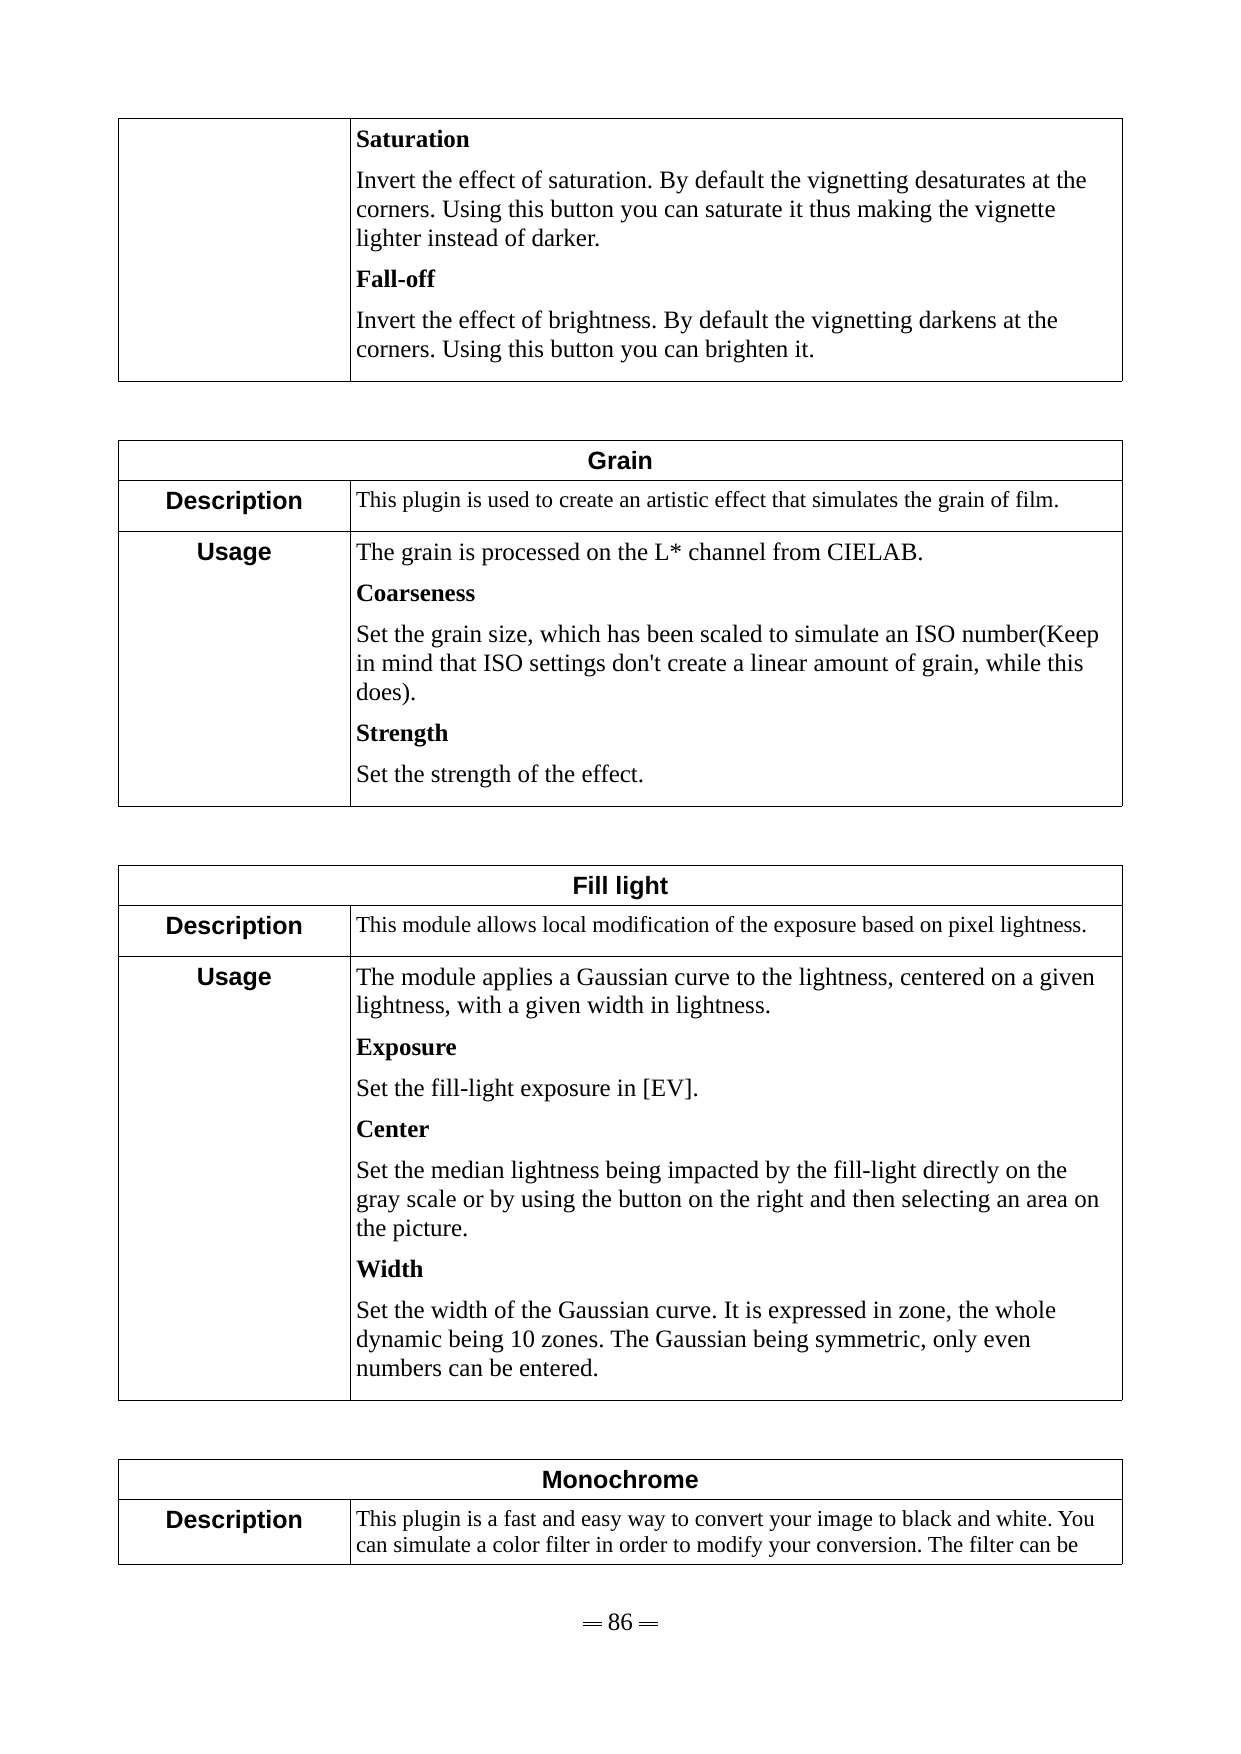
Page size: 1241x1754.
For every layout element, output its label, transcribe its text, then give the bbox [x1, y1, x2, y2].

table_cell This plugin is a fast and easy way to convert your image to black and white. You can simulate a color filter in order to modify your conversion. The filter can be [351, 1500, 1122, 1563]
table_header Monochrome [119, 1460, 1122, 1499]
table_cell Description [119, 1500, 350, 1563]
table_cell The grain is processed on the L* channel from CIELAB. Coarseness Set the grain size, which has been scaled to simulate an ISO number(Keep in mind that ISO settings don't create a linear amount of grain, while this does). Strength Set the strength of the effect. [351, 532, 1122, 806]
table_header Fill light [119, 866, 1122, 905]
table_cell The module applies a Gaussian curve to the lightness, centered on a given lightness, with a given width in lightness. Exposure Set the fill-light exposure in [EV]. Center Set the median lightness being impacted by the fill-light directly on the gray scale or by using the button on the right and then selecting an area on the picture. Width Set the width of the Gaussian curve. It is expressed in zone, the whole dynamic being 10 zones. The Gaussian being symmetric, only even numbers can be entered. [351, 957, 1122, 1400]
table_header Grain [119, 441, 1122, 480]
table_cell Saturation Invert the effect of saturation. By default the vignetting desaturates at the corners. Using this button you can saturate it thus making the vignette lighter instead of darker. Fall-off Invert the effect of brightness. By default the vignetting darkens at the corners. Using this button you can brighten it. [351, 119, 1122, 381]
table_cell Description [119, 481, 350, 531]
table_cell Description [119, 906, 350, 956]
table_cell [119, 119, 350, 381]
table_cell Usage [119, 532, 350, 806]
table_cell Usage [119, 957, 350, 1400]
table_cell This plugin is used to create an artistic effect that simulates the grain of film. [351, 481, 1122, 531]
table_cell This module allows local modification of the exposure based on pixel lightness. [351, 906, 1122, 956]
